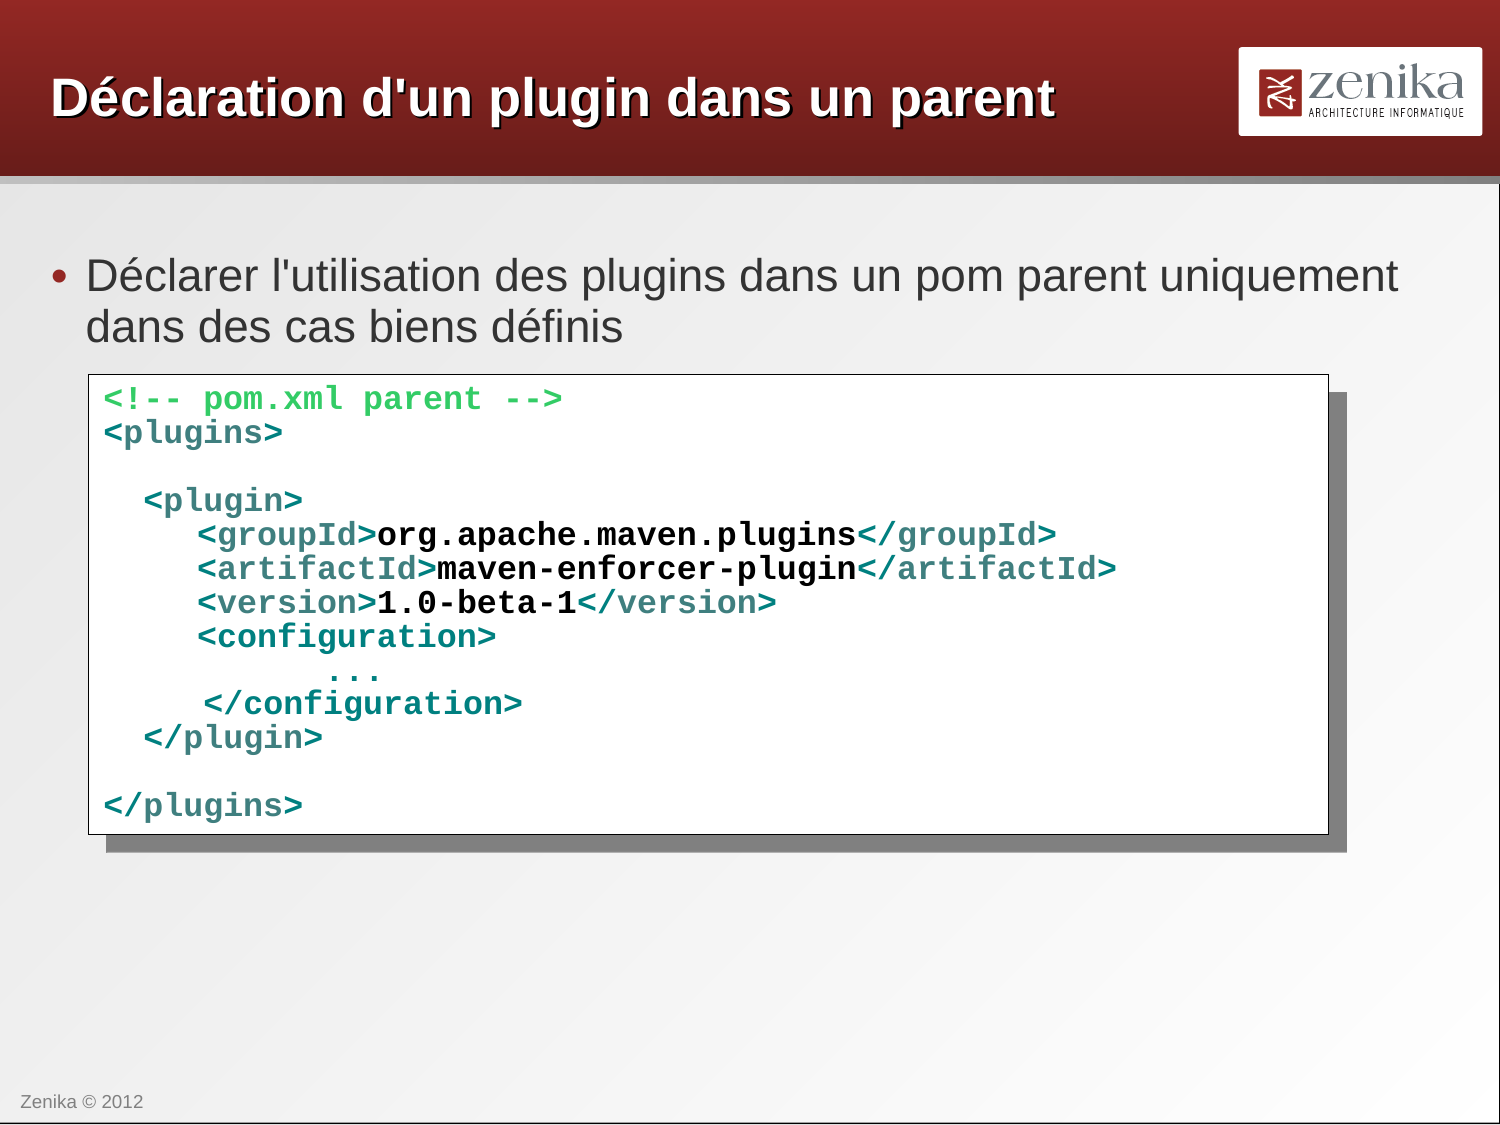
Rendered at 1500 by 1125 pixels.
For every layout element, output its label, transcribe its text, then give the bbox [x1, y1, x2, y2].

title Déclaration d'un plugin dans un parent [50, 22, 1206, 172]
text_box <!-- pom.xml parent --> <plugins> <plugin> <groupId>org.apache.maven.plugins</groupId> <artifactId>maven-enforcer-plugin</artifactId> <version>1.0-beta-1</version> <configuration> ... </configuration> </plugin> </plugins> [88, 374, 1329, 835]
list Déclarer l'utilisation des plugins dans un pom parent uniquement dans des cas biens définis [50, 249, 1435, 1064]
picture [1257, 58, 1464, 125]
